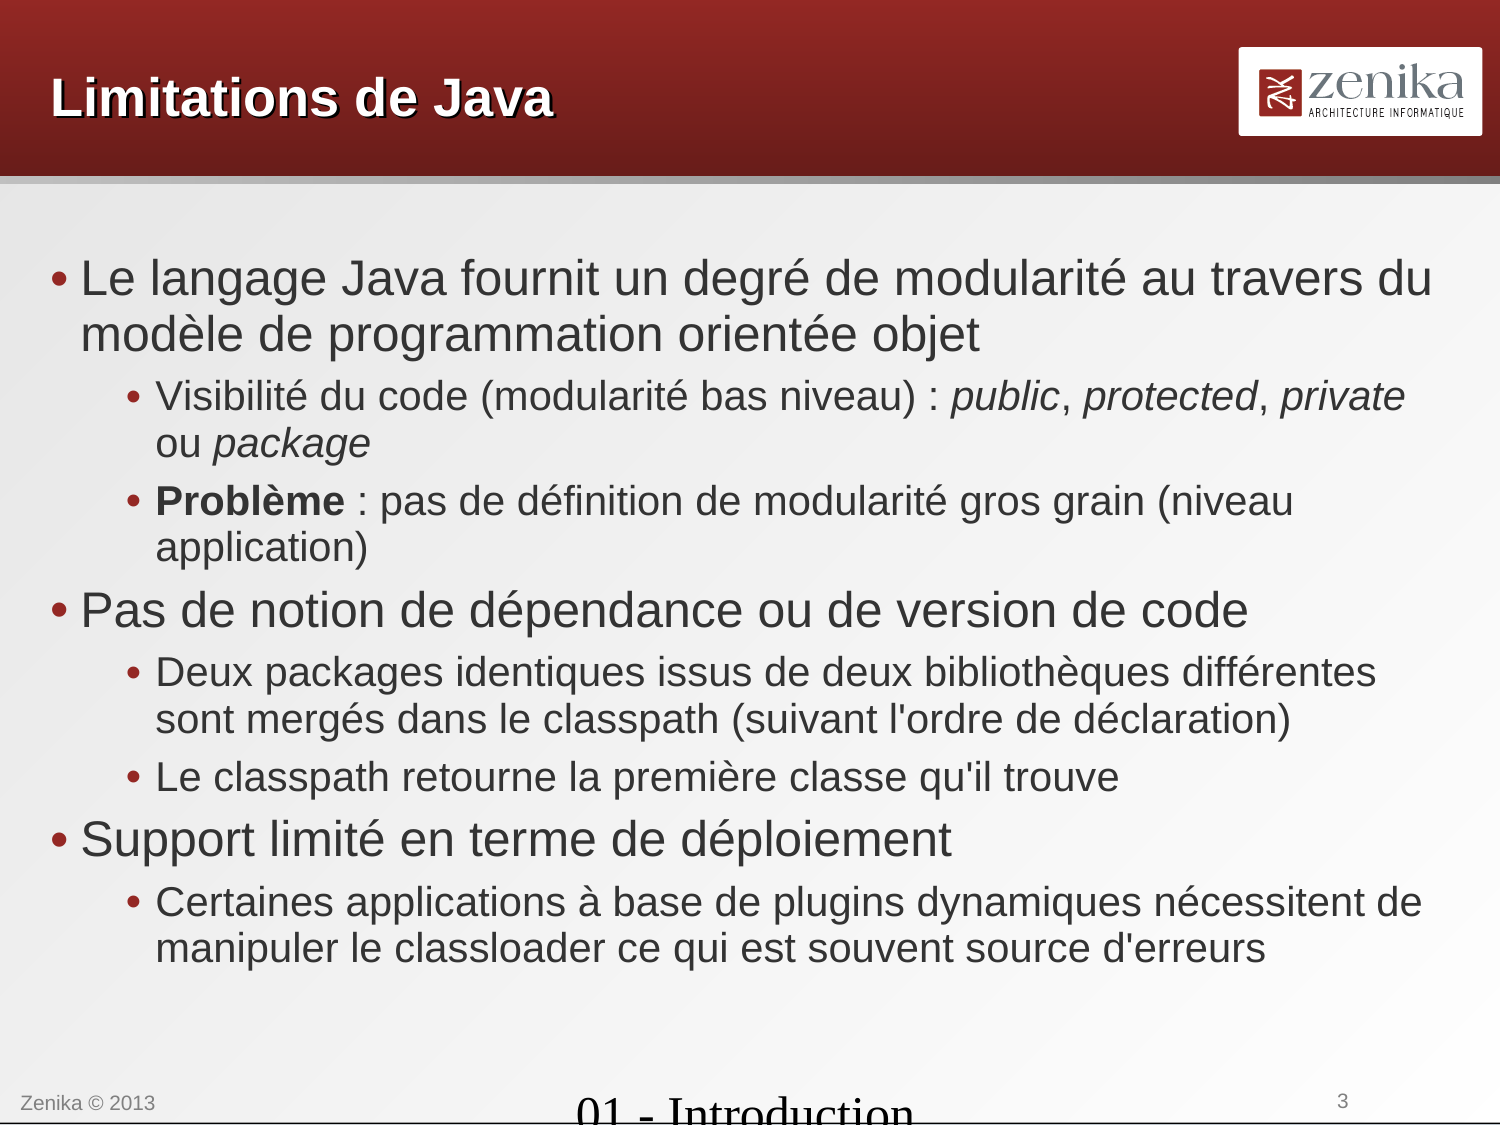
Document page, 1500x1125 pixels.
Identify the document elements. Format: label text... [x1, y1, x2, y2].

list Le langage Java fournit un degré de modularité au travers du modèle de programmation orientée objet Visibilité du code (modularité bas niveau) : public, protected, private ou package Problème : pas de définition de modularité gros grain (niveau application) Pas de notion de dépendance ou de version de code Deux packages identiques issus de deux bibliothèques différentes sont mergés dans le classpath (suivant l'ordre de déclaration) Le classpath retourne la première classe qu'il trouve Support limité en terme de déploiement Certaines applications à base de plugins dynamiques nécessitent de manipuler le classloader ce qui est souvent source d'erreurs [50, 249, 1435, 1079]
title Limitations de Java [50, 15, 1206, 180]
picture [1257, 58, 1464, 125]
